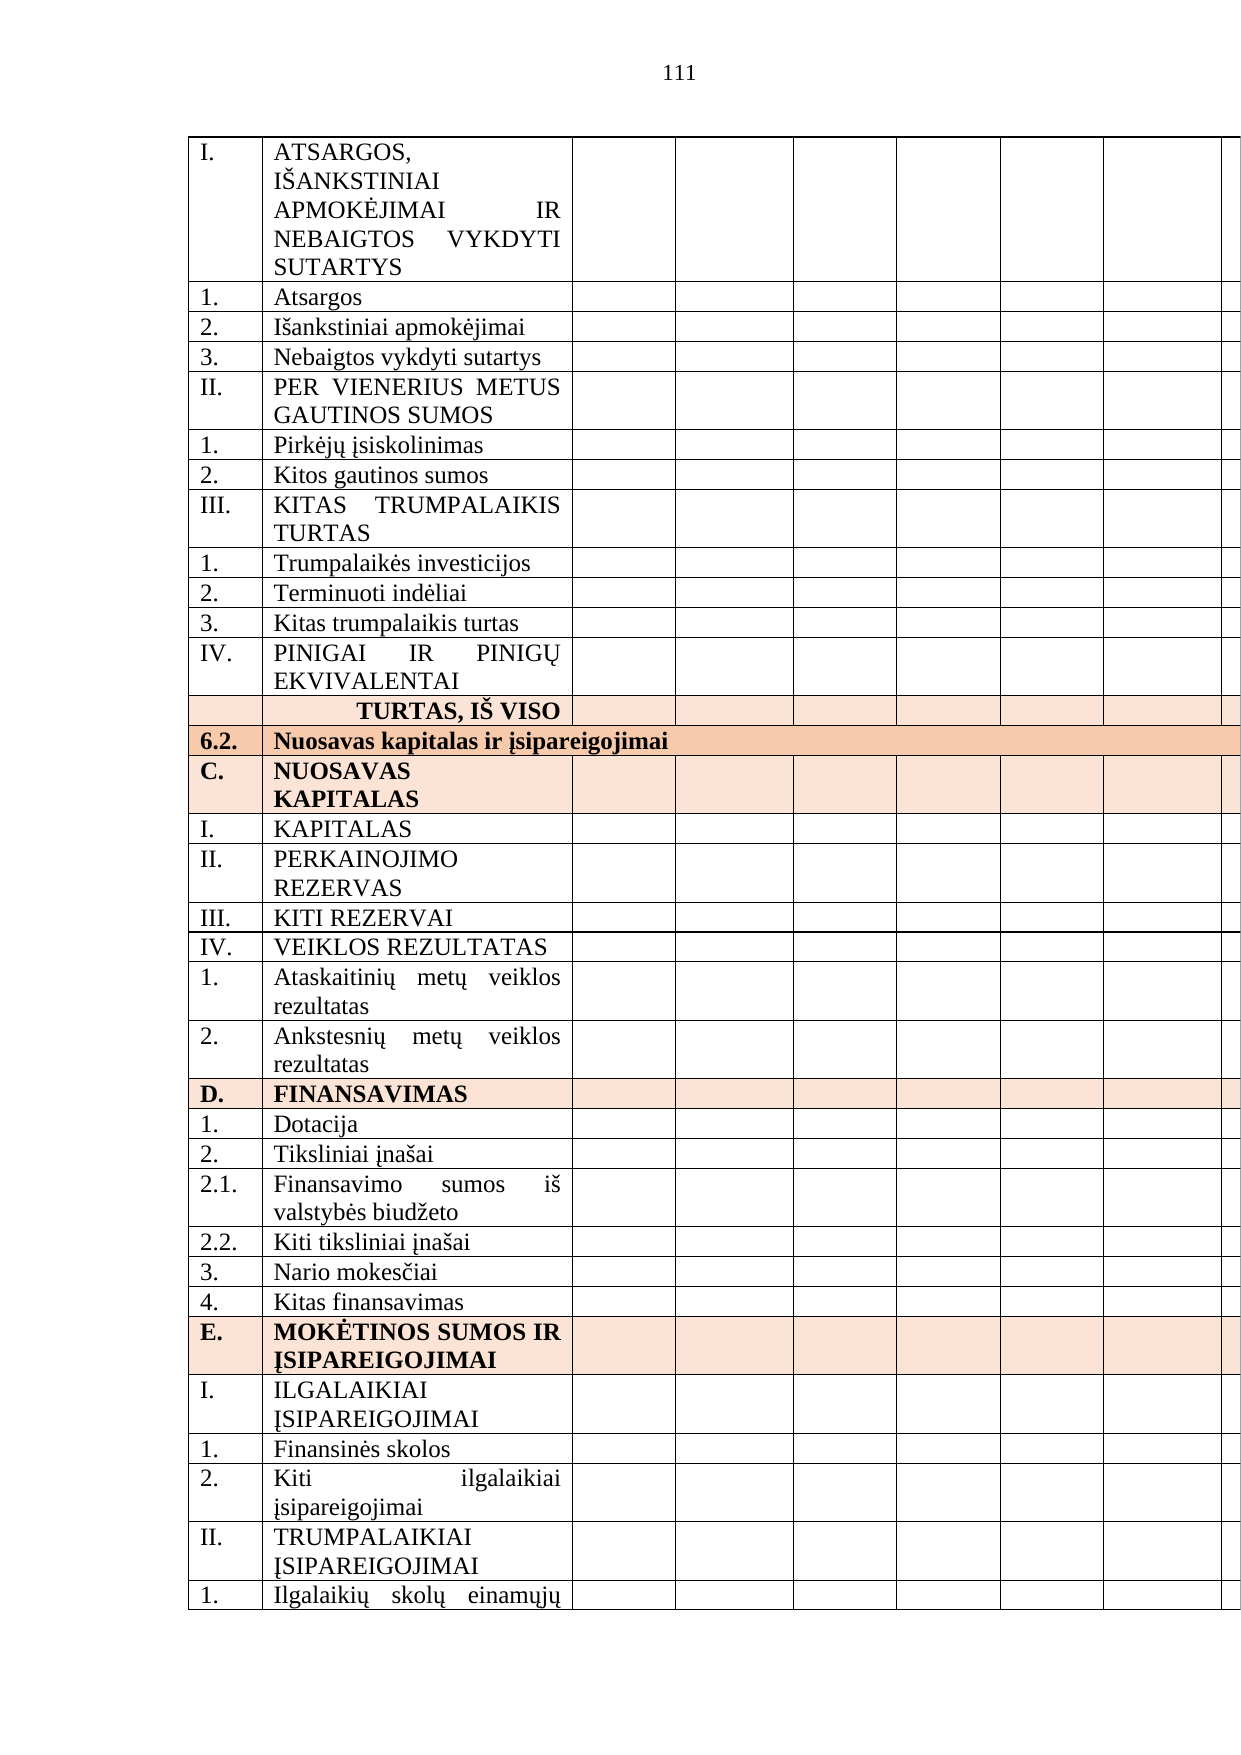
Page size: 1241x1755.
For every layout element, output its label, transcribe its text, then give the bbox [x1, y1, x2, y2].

table_cell 6.2. [189, 726, 262, 755]
table_cell [676, 312, 793, 341]
table_cell [676, 1227, 793, 1256]
table_cell [1104, 282, 1221, 311]
table_cell [1222, 1464, 1240, 1521]
table_cell [897, 1139, 1000, 1168]
table_cell IV. [189, 638, 262, 695]
table_cell [573, 1464, 675, 1521]
table_cell 1. [189, 282, 262, 311]
table_cell 1. [189, 1581, 262, 1609]
table_cell 1. [189, 430, 262, 459]
table_cell [1222, 460, 1240, 489]
table_cell NUOSAVAS KAPITALAS [263, 756, 572, 813]
table_cell [573, 430, 675, 459]
table_cell PERKAINOJIMO REZERVAS [263, 844, 572, 902]
table_cell [1104, 460, 1221, 489]
table_cell [1104, 548, 1221, 577]
table_cell [1222, 578, 1240, 607]
table_cell [1104, 903, 1221, 931]
table_cell [897, 1227, 1000, 1256]
table_cell [1001, 1522, 1103, 1579]
table_cell [676, 430, 793, 459]
table_cell [1001, 1434, 1103, 1462]
table_cell [573, 696, 675, 725]
table_cell [897, 962, 1000, 1020]
table_cell [1222, 844, 1240, 902]
table_cell [676, 1257, 793, 1286]
table_cell [897, 1317, 1000, 1374]
table_cell [794, 844, 896, 902]
table_cell [676, 962, 793, 1020]
table_cell [897, 282, 1000, 311]
table_cell [1104, 1434, 1221, 1462]
table_cell [1222, 1257, 1240, 1286]
table_cell [189, 696, 262, 725]
table_cell [794, 933, 896, 961]
table_cell [676, 1169, 793, 1226]
table_cell [676, 1139, 793, 1168]
table_cell [794, 1581, 896, 1609]
table_cell [1001, 756, 1103, 813]
table_cell [1104, 1257, 1221, 1286]
table_cell 2. [189, 460, 262, 489]
table_cell [1001, 282, 1103, 311]
table_cell [573, 933, 675, 961]
table_cell [1222, 1434, 1240, 1462]
table_cell [573, 1434, 675, 1462]
table_cell [676, 756, 793, 813]
table_cell 2. [189, 1464, 262, 1521]
table_cell [573, 1227, 675, 1256]
table_cell VEIKLOS REZULTATAS [263, 933, 572, 961]
table_cell ATSARGOS, IŠANKSTINIAI APMOKĖJIMAI IR NEBAIGTOS VYKDYTI SUTARTYS [263, 138, 572, 281]
table_cell [794, 608, 896, 637]
table_cell I. [189, 814, 262, 843]
table_cell [573, 756, 675, 813]
table_cell [897, 490, 1000, 547]
table_cell [897, 1375, 1000, 1433]
table_cell [676, 1581, 793, 1609]
table_cell [676, 696, 793, 725]
table_cell [1001, 342, 1103, 371]
table_cell [676, 1021, 793, 1078]
table_cell [1222, 1287, 1240, 1316]
table_cell 2. [189, 312, 262, 341]
table_cell [897, 1464, 1000, 1521]
table_cell [897, 608, 1000, 637]
table_cell [1001, 933, 1103, 961]
table_cell Išankstiniai apmokėjimai [263, 312, 572, 341]
table_cell [1001, 696, 1103, 725]
table_cell [676, 1317, 793, 1374]
table_cell [1104, 138, 1221, 281]
table_cell KITI REZERVAI [263, 903, 572, 931]
table_cell KITAS TRUMPALAIKIS TURTAS [263, 490, 572, 547]
table_cell [1104, 430, 1221, 459]
table_cell [1222, 962, 1240, 1020]
table_cell Terminuoti indėliai [263, 578, 572, 607]
table_cell [676, 1109, 793, 1138]
table_cell [897, 814, 1000, 843]
table_cell [573, 282, 675, 311]
table_cell [794, 1079, 896, 1108]
table_cell [1001, 312, 1103, 341]
table_cell [794, 638, 896, 695]
table_cell PINIGAI IR PINIGŲ EKVIVALENTAI [263, 638, 572, 695]
table_cell [676, 372, 793, 429]
table_cell [794, 282, 896, 311]
table_cell [1001, 638, 1103, 695]
table_cell [1222, 430, 1240, 459]
table_cell [794, 1021, 896, 1078]
table_cell [794, 1139, 896, 1168]
table_cell [573, 372, 675, 429]
table_cell 2.1. [189, 1169, 262, 1226]
table_cell Ataskaitinių metų veiklos rezultatas [263, 962, 572, 1020]
table_cell [1104, 696, 1221, 725]
table_cell [1001, 608, 1103, 637]
table_cell [1001, 844, 1103, 902]
table_cell [573, 1079, 675, 1108]
table_cell [794, 1109, 896, 1138]
table_cell [897, 638, 1000, 695]
table_cell [573, 490, 675, 547]
table_cell [794, 1464, 896, 1521]
table_cell [897, 844, 1000, 902]
table_cell [897, 578, 1000, 607]
table_cell III. [189, 903, 262, 931]
table_cell [1222, 1375, 1240, 1433]
table_cell 1. [189, 548, 262, 577]
table_cell [676, 282, 793, 311]
table_cell Kitos gautinos sumos [263, 460, 572, 489]
table_cell [676, 138, 793, 281]
table_cell II. [189, 372, 262, 429]
table_cell [573, 548, 675, 577]
table_cell [794, 1169, 896, 1226]
table_cell [676, 933, 793, 961]
table_cell [573, 1287, 675, 1316]
table_cell [794, 342, 896, 371]
table_cell [897, 1287, 1000, 1316]
table_cell [573, 342, 675, 371]
table_cell [1104, 814, 1221, 843]
table_cell [897, 1109, 1000, 1138]
table_cell Tiksliniai įnašai [263, 1139, 572, 1168]
table_cell [1001, 490, 1103, 547]
table_cell [794, 548, 896, 577]
table_cell [1104, 490, 1221, 547]
table_cell [1104, 1079, 1221, 1108]
table_cell [1222, 1139, 1240, 1168]
table_cell 2. [189, 578, 262, 607]
table_cell Finansinės skolos [263, 1434, 572, 1462]
table_cell [1104, 844, 1221, 902]
table_cell 3. [189, 608, 262, 637]
table_cell [1001, 1109, 1103, 1138]
table_cell [1222, 608, 1240, 637]
table_cell [573, 1317, 675, 1374]
table_cell [1104, 638, 1221, 695]
table_cell Atsargos [263, 282, 572, 311]
table_cell [897, 312, 1000, 341]
table_cell Kitas trumpalaikis turtas [263, 608, 572, 637]
table_cell [897, 430, 1000, 459]
table_cell [794, 962, 896, 1020]
table_cell [676, 1287, 793, 1316]
table_cell [1222, 1169, 1240, 1226]
table_cell IV. [189, 933, 262, 961]
table_cell MOKĖTINOS SUMOS IR ĮSIPAREIGOJIMAI [263, 1317, 572, 1374]
table_cell [573, 608, 675, 637]
table_cell [573, 1021, 675, 1078]
table_cell [676, 342, 793, 371]
table_cell Nebaigtos vykdyti sutartys [263, 342, 572, 371]
table_cell [1104, 578, 1221, 607]
table_cell [1222, 372, 1240, 429]
table_cell [1222, 638, 1240, 695]
table_cell [1001, 1079, 1103, 1108]
table_cell [897, 1079, 1000, 1108]
table_cell [794, 814, 896, 843]
table_cell [1001, 1581, 1103, 1609]
table_cell [1104, 1021, 1221, 1078]
table_cell [676, 1522, 793, 1579]
table_cell [573, 1169, 675, 1226]
table_cell [1222, 1522, 1240, 1579]
table_cell [897, 548, 1000, 577]
table_cell [1222, 490, 1240, 547]
table_cell [794, 138, 896, 281]
table_cell [1222, 282, 1240, 311]
table_cell III. [189, 490, 262, 547]
table_cell [1001, 814, 1103, 843]
table_cell [1222, 1227, 1240, 1256]
table_cell [676, 1434, 793, 1462]
table_cell [1222, 1021, 1240, 1078]
table_cell [1001, 372, 1103, 429]
table_cell [573, 138, 675, 281]
table_cell 2. [189, 1021, 262, 1078]
table_cell [897, 1021, 1000, 1078]
table_cell [573, 1522, 675, 1579]
table_cell [1104, 962, 1221, 1020]
table_cell [1104, 312, 1221, 341]
table_cell [1001, 1227, 1103, 1256]
table_cell ILGALAIKIAI ĮSIPAREIGOJIMAI [263, 1375, 572, 1433]
table_cell [897, 903, 1000, 931]
table_cell [794, 1227, 896, 1256]
table_cell 2.2. [189, 1227, 262, 1256]
table_cell [1001, 138, 1103, 281]
table_cell PER VIENERIUS METUS GAUTINOS SUMOS [263, 372, 572, 429]
table_cell [676, 638, 793, 695]
table_cell [1104, 1581, 1221, 1609]
table_cell [573, 962, 675, 1020]
table_cell [676, 460, 793, 489]
table_cell [1104, 933, 1221, 961]
table_cell [1222, 814, 1240, 843]
table_cell [1222, 1581, 1240, 1609]
table_cell [897, 372, 1000, 429]
table_cell [1104, 756, 1221, 813]
table_cell [1001, 548, 1103, 577]
table_cell [676, 1464, 793, 1521]
table_cell [794, 490, 896, 547]
table_cell [897, 696, 1000, 725]
table_cell [1104, 1287, 1221, 1316]
table_cell [573, 1257, 675, 1286]
table_cell [573, 814, 675, 843]
table_cell [794, 1317, 896, 1374]
table_cell [573, 312, 675, 341]
table_cell [573, 1109, 675, 1138]
table_cell C. [189, 756, 262, 813]
table_cell [1001, 1257, 1103, 1286]
table_cell [1001, 903, 1103, 931]
table_cell [794, 1522, 896, 1579]
table_cell [794, 903, 896, 931]
table_cell [897, 1169, 1000, 1226]
table_cell [573, 844, 675, 902]
table_cell [794, 1375, 896, 1433]
table_cell I. [189, 138, 262, 281]
table_cell [676, 1375, 793, 1433]
table_cell TURTAS, IŠ VISO [263, 696, 572, 725]
table_cell [676, 548, 793, 577]
table_cell [1222, 342, 1240, 371]
table_cell D. [189, 1079, 262, 1108]
table_cell II. [189, 1522, 262, 1579]
table_cell [1001, 1139, 1103, 1168]
table_cell [573, 638, 675, 695]
table_cell KAPITALAS [263, 814, 572, 843]
table_cell [1001, 578, 1103, 607]
table_cell [1222, 548, 1240, 577]
table_cell TRUMPALAIKIAI ĮSIPAREIGOJIMAI [263, 1522, 572, 1579]
table_cell [676, 814, 793, 843]
table_cell [1222, 1109, 1240, 1138]
table_cell Nuosavas kapitalas ir įsipareigojimai [263, 726, 1240, 755]
table_cell Trumpalaikės investicijos [263, 548, 572, 577]
table_cell [794, 312, 896, 341]
table_cell [1222, 1079, 1240, 1108]
table_cell [573, 1139, 675, 1168]
table_cell 3. [189, 1257, 262, 1286]
table_cell Dotacija [263, 1109, 572, 1138]
table_cell [897, 1257, 1000, 1286]
table_cell [1222, 696, 1240, 725]
table_cell [794, 1287, 896, 1316]
table_cell Nario mokesčiai [263, 1257, 572, 1286]
table_cell Kiti tiksliniai įnašai [263, 1227, 572, 1256]
table_cell Ilgalaikių skolų einamųjų [263, 1581, 572, 1609]
table_cell 1. [189, 1434, 262, 1462]
table_cell [1104, 1317, 1221, 1374]
table_cell [1104, 1169, 1221, 1226]
table_cell [1001, 1375, 1103, 1433]
table_cell [794, 430, 896, 459]
table_cell 1. [189, 962, 262, 1020]
table_cell [1001, 1317, 1103, 1374]
table_cell I. [189, 1375, 262, 1433]
table_cell [676, 578, 793, 607]
table_cell [1222, 756, 1240, 813]
table_cell [573, 460, 675, 489]
table_cell [676, 608, 793, 637]
table_cell [676, 844, 793, 902]
table_cell [1222, 312, 1240, 341]
table_cell [1104, 1109, 1221, 1138]
table_cell [794, 578, 896, 607]
table_cell [1222, 903, 1240, 931]
table_cell [1222, 1317, 1240, 1374]
table_cell Kitas finansavimas [263, 1287, 572, 1316]
table_cell [676, 903, 793, 931]
table_cell [1104, 1375, 1221, 1433]
table_cell [1001, 460, 1103, 489]
table_cell [897, 756, 1000, 813]
table_cell 1. [189, 1109, 262, 1138]
table_cell FINANSAVIMAS [263, 1079, 572, 1108]
table_cell [1001, 430, 1103, 459]
table_cell [794, 756, 896, 813]
table_cell [897, 138, 1000, 281]
table_cell [897, 1581, 1000, 1609]
table_cell [1104, 372, 1221, 429]
table_cell [1001, 1021, 1103, 1078]
table_cell Pirkėjų įsiskolinimas [263, 430, 572, 459]
table_cell [1104, 608, 1221, 637]
table_cell [897, 933, 1000, 961]
table_cell [573, 903, 675, 931]
table_cell [794, 1257, 896, 1286]
table_cell [573, 1581, 675, 1609]
table_cell [897, 342, 1000, 371]
table_cell [1104, 1464, 1221, 1521]
table_cell [1104, 1139, 1221, 1168]
table_cell [794, 696, 896, 725]
table_cell [573, 1375, 675, 1433]
table_cell [1001, 1169, 1103, 1226]
table_cell [1001, 962, 1103, 1020]
table_cell [1104, 1522, 1221, 1579]
table_cell 3. [189, 342, 262, 371]
table_cell Kiti ilgalaikiai įsipareigojimai [263, 1464, 572, 1521]
table_cell [897, 460, 1000, 489]
table_cell [794, 460, 896, 489]
table_cell E. [189, 1317, 262, 1374]
table_cell [676, 1079, 793, 1108]
table_cell [573, 578, 675, 607]
table_cell [1222, 933, 1240, 961]
table_cell II. [189, 844, 262, 902]
table_cell 2. [189, 1139, 262, 1168]
table_cell [1001, 1464, 1103, 1521]
table_cell [1222, 138, 1240, 281]
table_cell [794, 1434, 896, 1462]
table_cell 4. [189, 1287, 262, 1316]
table_cell [1104, 342, 1221, 371]
table_cell [897, 1434, 1000, 1462]
table_cell [794, 372, 896, 429]
table_cell Finansavimo sumos iš valstybės biudžeto [263, 1169, 572, 1226]
table_cell [676, 490, 793, 547]
table_cell Ankstesnių metų veiklos rezultatas [263, 1021, 572, 1078]
table_cell [1104, 1227, 1221, 1256]
table_cell [897, 1522, 1000, 1579]
table_cell [1001, 1287, 1103, 1316]
